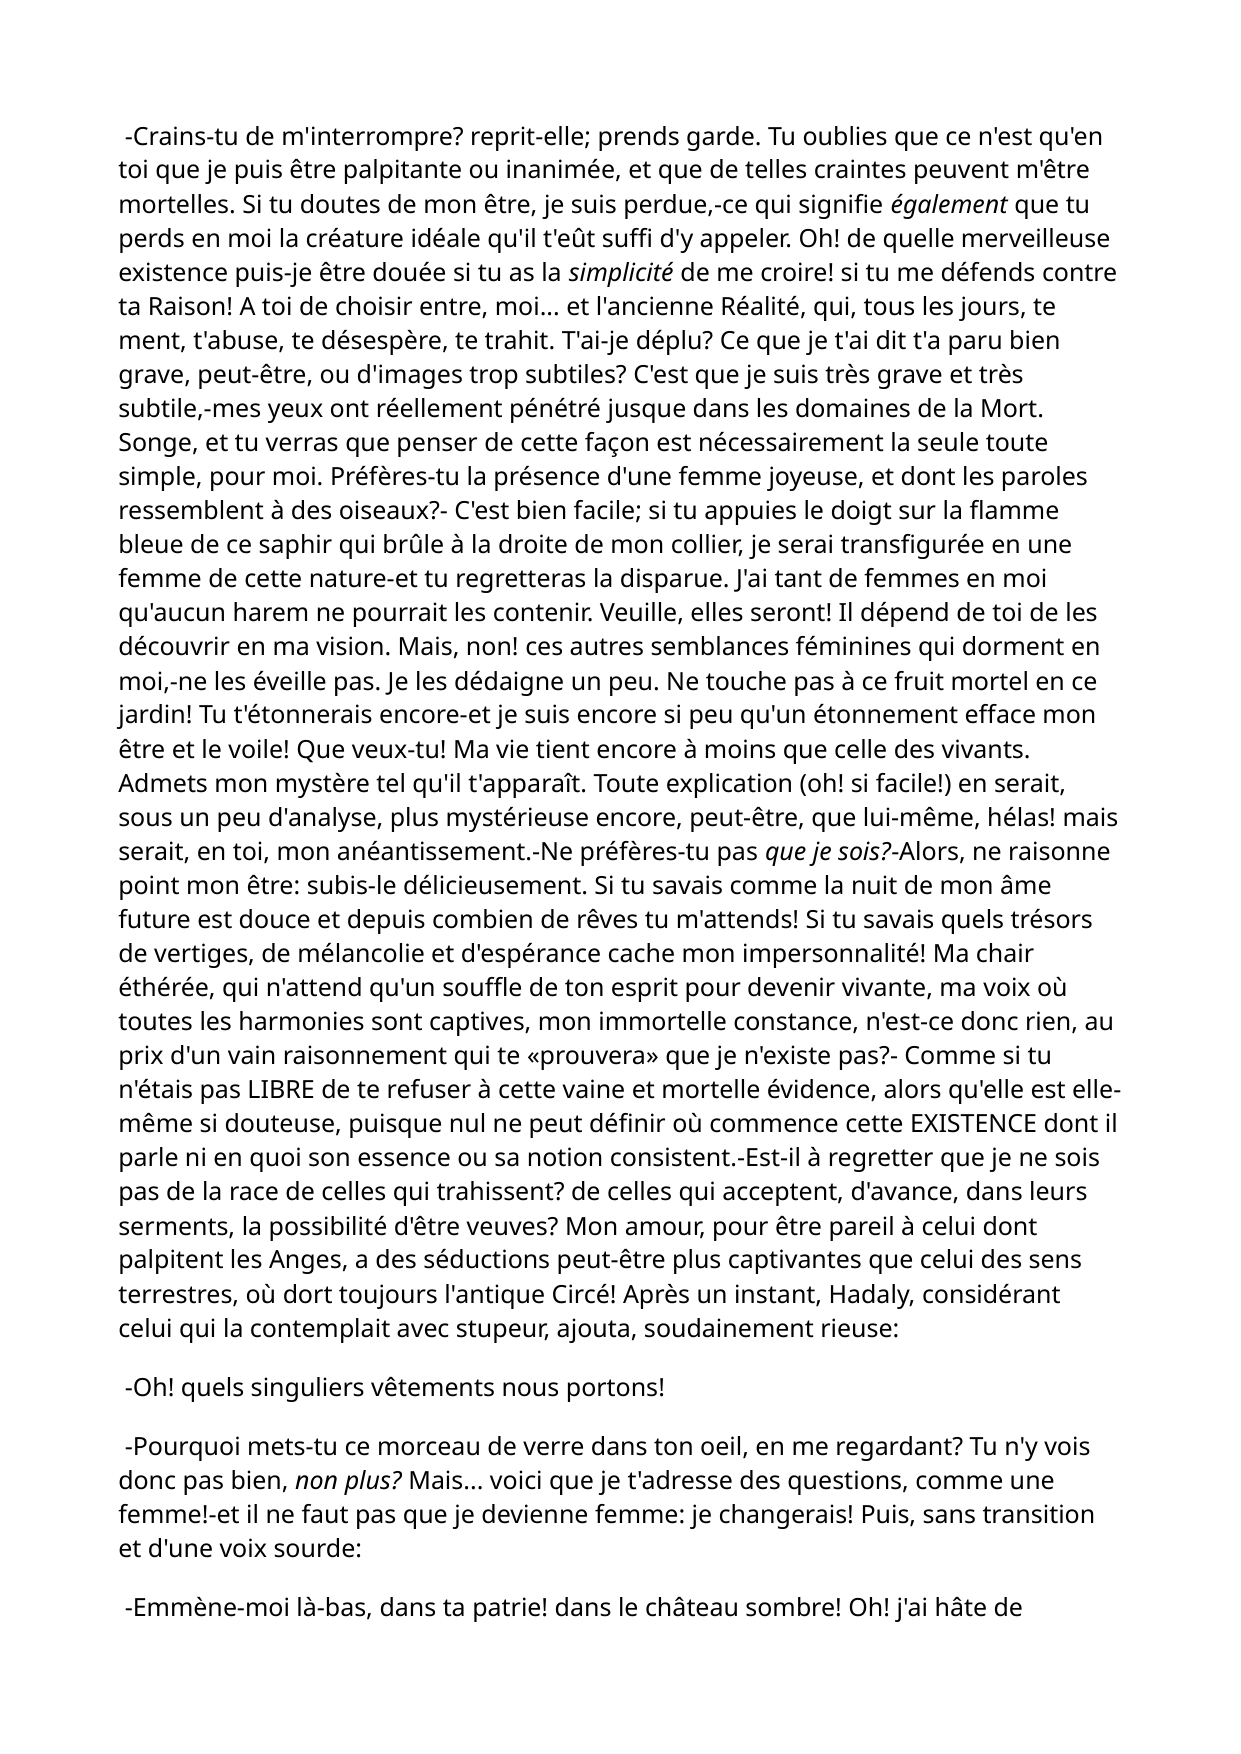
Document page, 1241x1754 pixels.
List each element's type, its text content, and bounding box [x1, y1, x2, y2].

text -Crains-tu de m'interrompre? reprit-elle; prends garde. Tu oublies que ce n'est qu'en toi que je puis être palpitante ou inanimée, et que de telles craintes peuvent m'être mortelles. Si tu doutes de mon être, je suis perdue,-ce qui signifie également que tu perds en moi la créature idéale qu'il t'eût suffi d'y appeler. Oh! de quelle merveilleuse existence puis-je être douée si tu as la simplicité de me croire! si tu me défends contre ta Raison! A toi de choisir entre, moi... et l'ancienne Réalité, qui, tous les jours, te ment, t'abuse, te désespère, te trahit. T'ai-je déplu? Ce que je t'ai dit t'a paru bien grave, peut-être, ou d'images trop subtiles? C'est que je suis très grave et très subtile,-mes yeux ont réellement pénétré jusque dans les domaines de la Mort. Songe, et tu verras que penser de cette façon est nécessairement la seule toute simple, pour moi. Préfères-tu la présence d'une femme joyeuse, et dont les paroles ressemblent à des oiseaux?- C'est bien facile; si tu appuies le doigt sur la flamme bleue de ce saphir qui brûle à la droite de mon collier, je serai transfigurée en une femme de cette nature-et tu regretteras la disparue. J'ai tant de femmes en moi qu'aucun harem ne pourrait les contenir. Veuille, elles seront! Il dépend de toi de les découvrir en ma vision. Mais, non! ces autres semblances féminines qui dorment en moi,-ne les éveille pas. Je les dédaigne un peu. Ne touche pas à ce fruit mortel en ce jardin! Tu t'étonnerais encore-et je suis encore si peu qu'un étonnement efface mon être et le voile! Que veux-tu! Ma vie tient encore à moins que celle des vivants. Admets mon mystère tel qu'il t'apparaît. Toute explication (oh! si facile!) en serait, sous un peu d'analyse, plus mystérieuse encore, peut-être, que lui-même, hélas! mais serait, en toi, mon anéantissement.-Ne préfères-tu pas que je sois?-Alors, ne raisonne point mon être: subis-le délicieusement. Si tu savais comme la nuit de mon âme future est douce et depuis combien de rêves tu m'attends! Si tu savais quels trésors de vertiges, de mélancolie et d'espérance cache mon impersonnalité! Ma chair éthérée, qui n'attend qu'un souffle de ton esprit pour devenir vivante, ma voix où toutes les harmonies sont captives, mon immortelle constance, n'est-ce donc rien, au prix d'un vain raisonnement qui te «prouvera» que je n'existe pas?- Comme si tu n'étais pas LIBRE de te refuser à cette vaine et mortelle évidence, alors qu'elle est elle-même si douteuse, puisque nul ne peut définir où commence cette EXISTENCE dont il parle ni en quoi son essence ou sa notion consistent.-Est-il à regretter que je ne sois pas de la race de celles qui trahissent? de celles qui acceptent, d'avance, dans leurs serments, la possibilité d'être veuves? Mon amour, pour être pareil à celui dont palpitent les Anges, a des séductions peut-être plus captivantes que celui des sens terrestres, où dort toujours l'antique Circé! Après un instant, Hadaly, considérant celui qui la contemplait avec stupeur, ajouta, soudainement rieuse: [118, 118, 1122, 1344]
text -Oh! quels singuliers vêtements nous portons! [118, 1369, 1122, 1403]
text -Emmène-moi là-bas, dans ta patrie! dans le château sombre! Oh! j'ai hâte de [118, 1590, 1122, 1624]
text -Pourquoi mets-tu ce morceau de verre dans ton oeil, en me regardant? Tu n'y vois donc pas bien, non plus? Mais... voici que je t'adresse des questions, comme une femme!-et il ne faut pas que je devienne femme: je changerais! Puis, sans transition et d'une voix sourde: [118, 1428, 1122, 1565]
